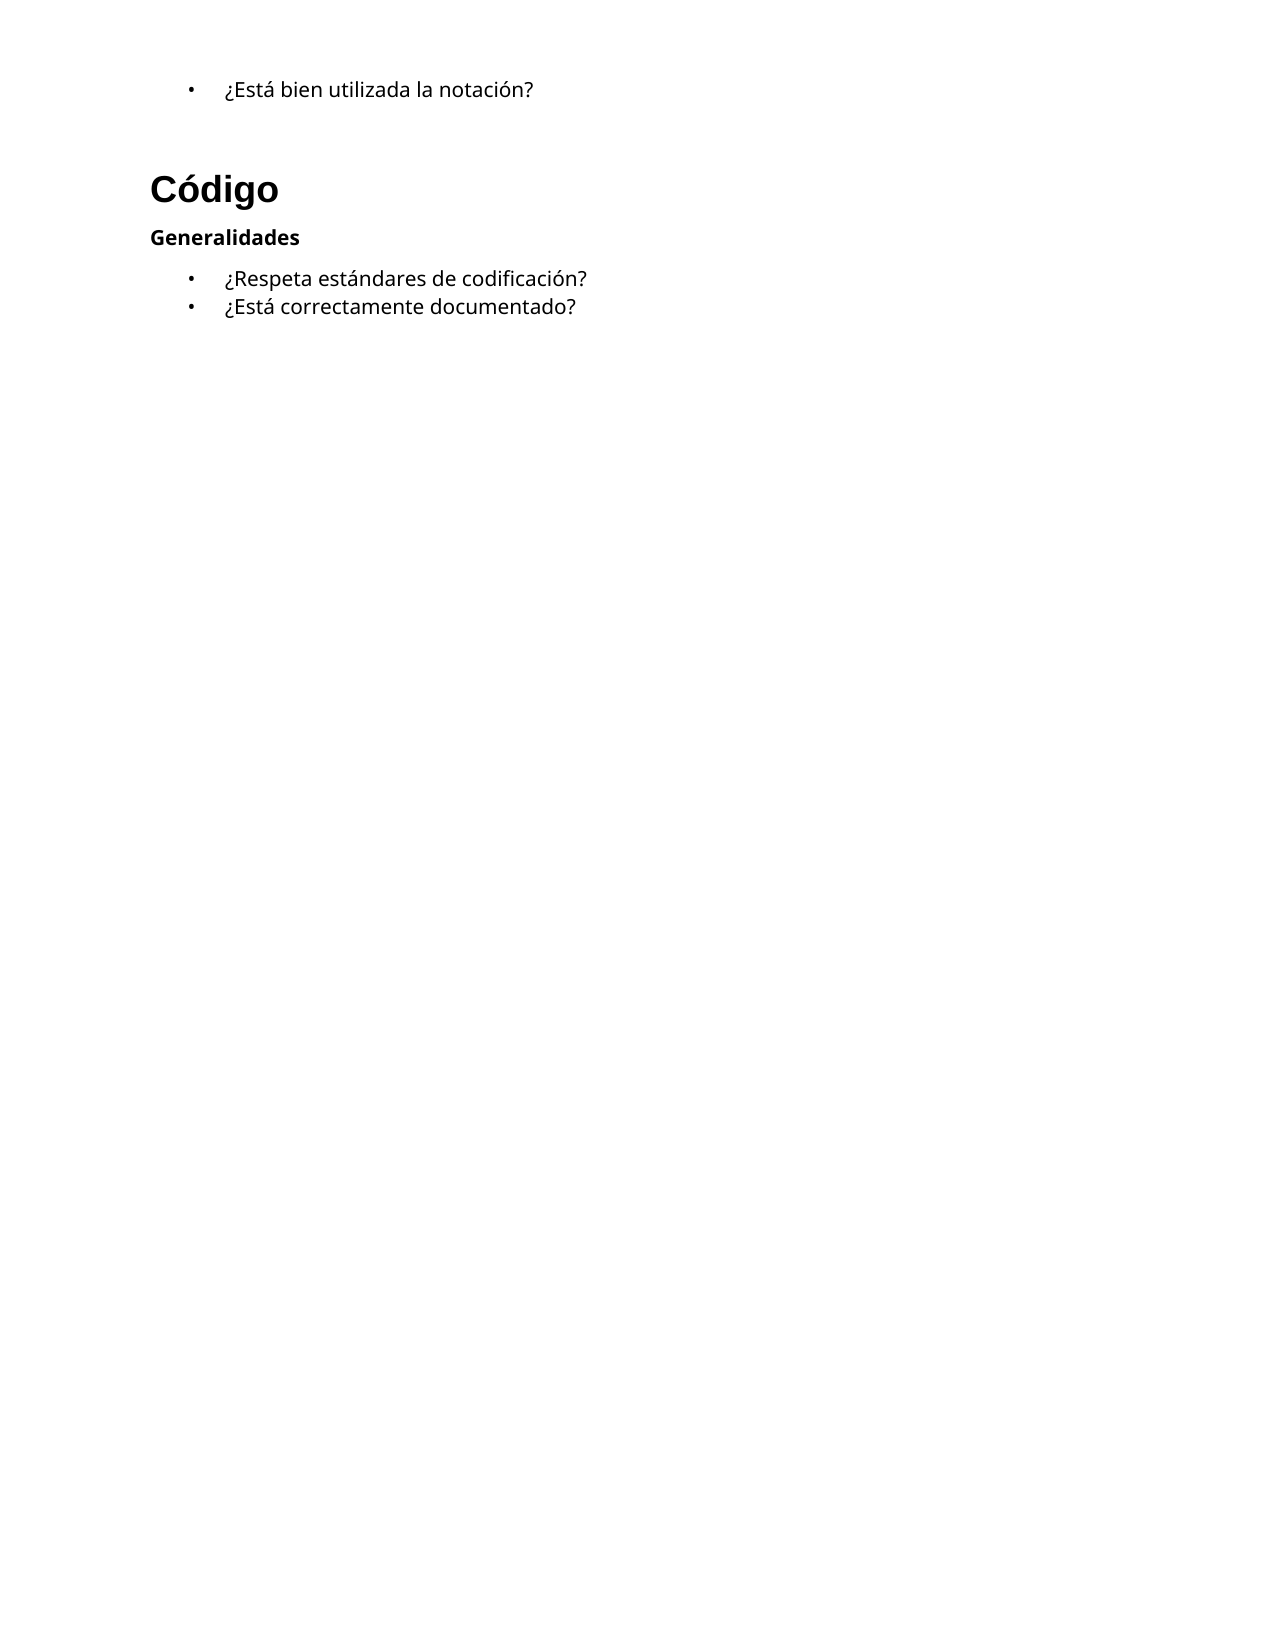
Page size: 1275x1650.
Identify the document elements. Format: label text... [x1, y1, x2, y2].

list ¿Respeta estándares de codificación? [187, 264, 1125, 292]
list ¿Está correctamente documentado? [187, 292, 1125, 321]
text Código [150, 167, 1125, 210]
list ¿Está bien utilizada la notación? [187, 75, 1125, 103]
text Generalidades [150, 223, 1125, 251]
